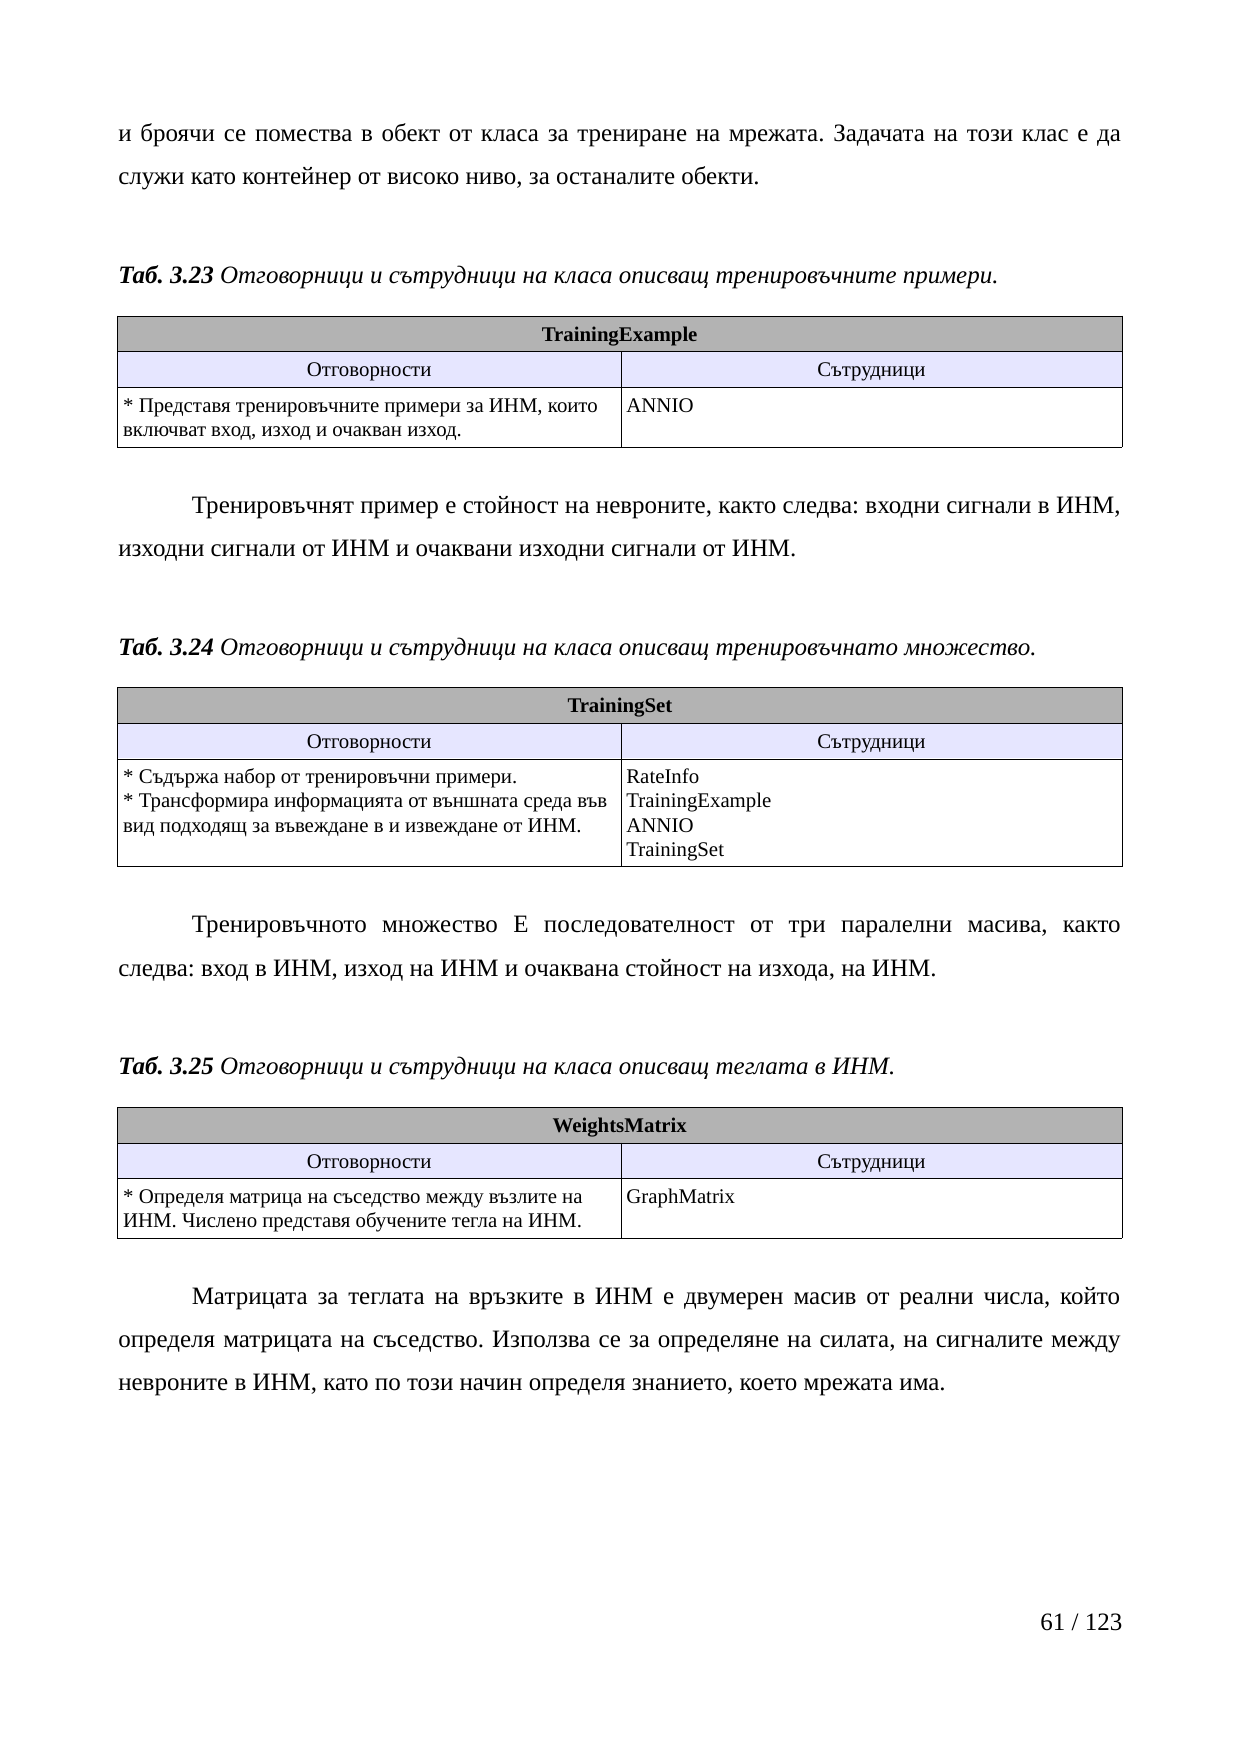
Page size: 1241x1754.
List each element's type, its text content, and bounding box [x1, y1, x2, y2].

text и броячи се помества в обект от класа за трениране на мрежата. Задачата на този клас е да служи като контейнер от високо ниво, за останалите обекти. [118, 118, 1122, 190]
table_header TrainingExample [118, 317, 1122, 351]
table_cell Отговорности [118, 1144, 621, 1178]
table_cell Сътрудници [622, 1144, 1122, 1178]
table_cell ANNIO [622, 388, 1122, 447]
table_cell Сътрудници [622, 724, 1122, 758]
table_cell * Определя матрица на съседство между възлите на ИНМ. Числено представя обучените тегла на ИНМ. [118, 1179, 621, 1238]
table_header WeightsMatrix [118, 1108, 1122, 1143]
table_cell GraphMatrix [622, 1179, 1122, 1238]
text Таб. 3.25 Отговорници и сътрудници на класа описващ теглата в ИНМ. [118, 1051, 1122, 1080]
text Тренировъчното множество Е последователност от три паралелни масива, както следва: вход в ИНМ, изход на ИНМ и очаквана стойност на изхода, на ИНМ. [118, 909, 1122, 981]
table_cell RateInfo TrainingExample ANNIO TrainingSet [622, 760, 1122, 866]
table_cell Сътрудници [622, 352, 1122, 387]
table_header TrainingSet [118, 688, 1122, 723]
text Матрицата за теглата на връзките в ИНМ е двумерен масив от реални числа, който определя матрицата на съседство. Използва се за определяне на силата, на сигналите между невроните в ИНМ, като по този начин определя знанието, което мрежата има. [118, 1281, 1122, 1396]
text Таб. 3.23 Отговорници и сътрудници на класа описващ тренировъчните примери. [118, 260, 1122, 289]
table_cell Отговорности [118, 352, 621, 387]
table_cell * Съдържа набор от тренировъчни примери. * Трансформира информацията от външната среда във вид подходящ за въвеждане в и извеждане от ИНМ. [118, 760, 621, 866]
text Тренировъчнят пример е стойност на невроните, както следва: входни сигнали в ИНМ, изходни сигнали от ИНМ и очаквани изходни сигнали от ИНМ. [118, 490, 1122, 562]
text Таб. 3.24 Отговорници и сътрудници на класа описващ тренировъчнато множество. [118, 632, 1122, 660]
table_cell Отговорности [118, 724, 621, 758]
table_cell * Представя тренировъчните примери за ИНМ, които включват вход, изход и очакван изход. [118, 388, 621, 447]
